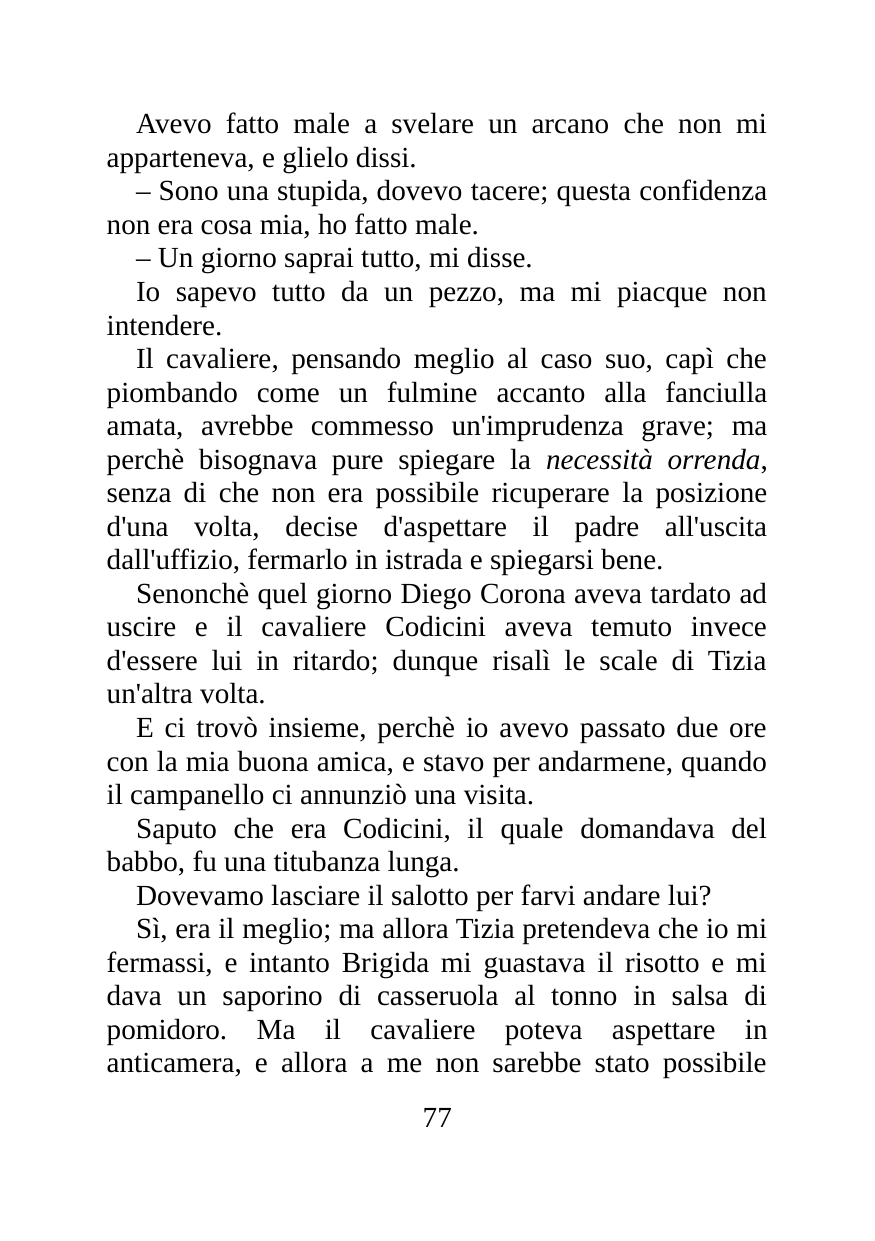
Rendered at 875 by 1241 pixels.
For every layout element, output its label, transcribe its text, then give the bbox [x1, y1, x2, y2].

text Avevo fatto male a svelare un arcano che non mi apparteneva, e glielo dissi. [106, 106, 768, 173]
text ‒ Sono una stupida, dovevo tacere; questa confidenza non era cosa mia, ho fatto male. [106, 173, 768, 241]
text Il cavaliere, pensando meglio al caso suo, capì che piombando come un fulmine accanto alla fanciulla amata, avrebbe commesso un'imprudenza grave; ma perchè bisognava pure spiegare la necessità orrenda, senza di che non era possibile ricuperare la posizione d'una volta, decise d'aspettare il padre all'uscita dall'uffizio, fermarlo in istrada e spiegarsi bene. [106, 341, 768, 576]
text Io sapevo tutto da un pezzo, ma mi piacque non intendere. [106, 274, 768, 341]
text Sì, era il meglio; ma allora Tizia pretendeva che io mi fermassi, e intanto Brigida mi guastava il risotto e mi dava un saporino di casseruola al tonno in salsa di pomidoro. Ma il cavaliere poteva aspettare in anticamera, e allora a me non sarebbe stato possibile [106, 911, 768, 1079]
text Senonchè quel giorno Diego Corona aveva tardato ad uscire e il cavaliere Codicini aveva temuto invece d'essere lui in ritardo; dunque risalì le scale di Tizia un'altra volta. [106, 576, 768, 710]
text ‒ Un giorno saprai tutto, mi disse. [106, 241, 768, 274]
text E ci trovò insieme, perchè io avevo passato due ore con la mia buona amica, e stavo per andarmene, quando il campanello ci annunziò una visita. [106, 710, 768, 811]
text Dovevamo lasciare il salotto per farvi andare lui? [106, 878, 768, 911]
text Saputo che era Codicini, il quale domandava del babbo, fu una titubanza lunga. [106, 811, 768, 878]
